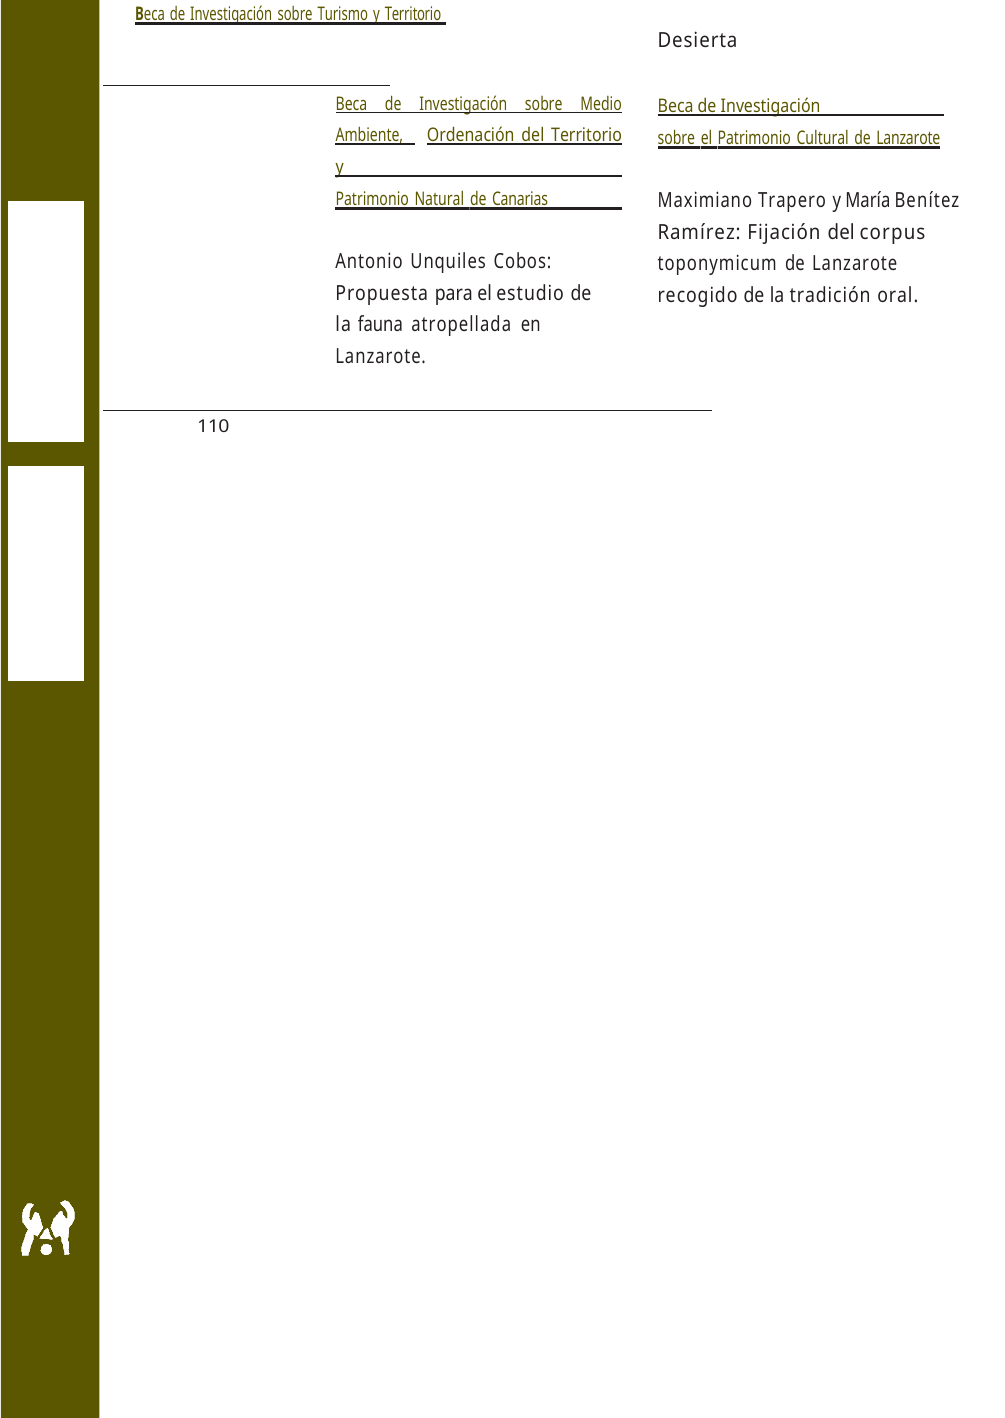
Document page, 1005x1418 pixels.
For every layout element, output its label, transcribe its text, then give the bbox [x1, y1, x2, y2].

text Ambiente, Ordenación del Territorio y [335, 113, 622, 175]
text Maximiano Trapero y María Benítez Ramírez: Fijación del corpus [657, 185, 960, 245]
text Beca de Investigación [657, 92, 944, 114]
text Beca de Investigación sobre Medio [335, 90, 622, 112]
text Antonio Unquiles Cobos: [335, 246, 622, 275]
text Propuesta para el estudio de la fauna atropellada en Lanzarote. [335, 278, 609, 369]
text Becas y [10, 466, 84, 681]
text toponymicum de Lanzarote [657, 248, 960, 277]
text Beca de Investigación sobre Turismo y Territorio [135, 0, 622, 26]
text 110 [197, 414, 960, 438]
text Patrimonio Natural de Canarias [335, 177, 622, 207]
text Pr emios [10, 201, 84, 442]
text recogido de la tradición oral. [657, 280, 960, 308]
text sobre el Patrimonio Cultural de Lanzarote [657, 115, 944, 150]
text Desierta [657, 26, 960, 54]
